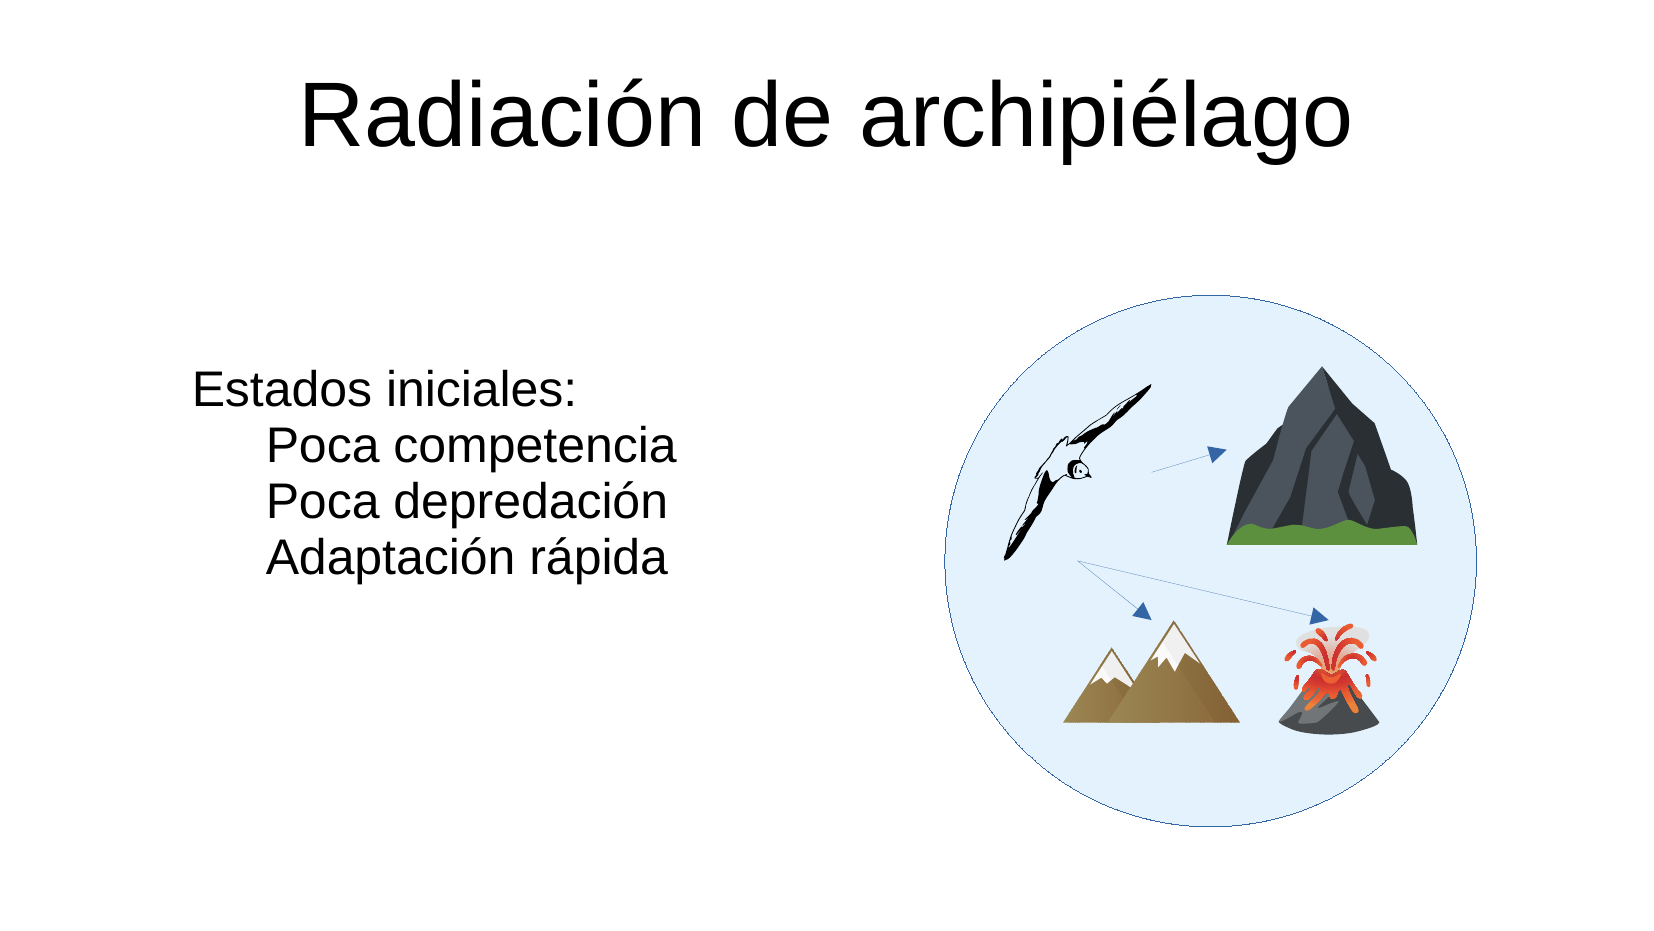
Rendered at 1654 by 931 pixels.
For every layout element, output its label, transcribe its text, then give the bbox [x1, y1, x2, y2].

text_box [1013, 295, 1378, 471]
picture [1269, 620, 1388, 739]
title Radiación de archipiélago [82, 37, 1571, 193]
picture [1003, 383, 1152, 561]
picture [1226, 354, 1418, 545]
text_box [944, 395, 1146, 782]
picture [1062, 620, 1241, 798]
text_box [1081, 394, 1477, 827]
text_box Estados iniciales: Poca competencia Poca depredación Adaptación rápida [177, 354, 692, 593]
